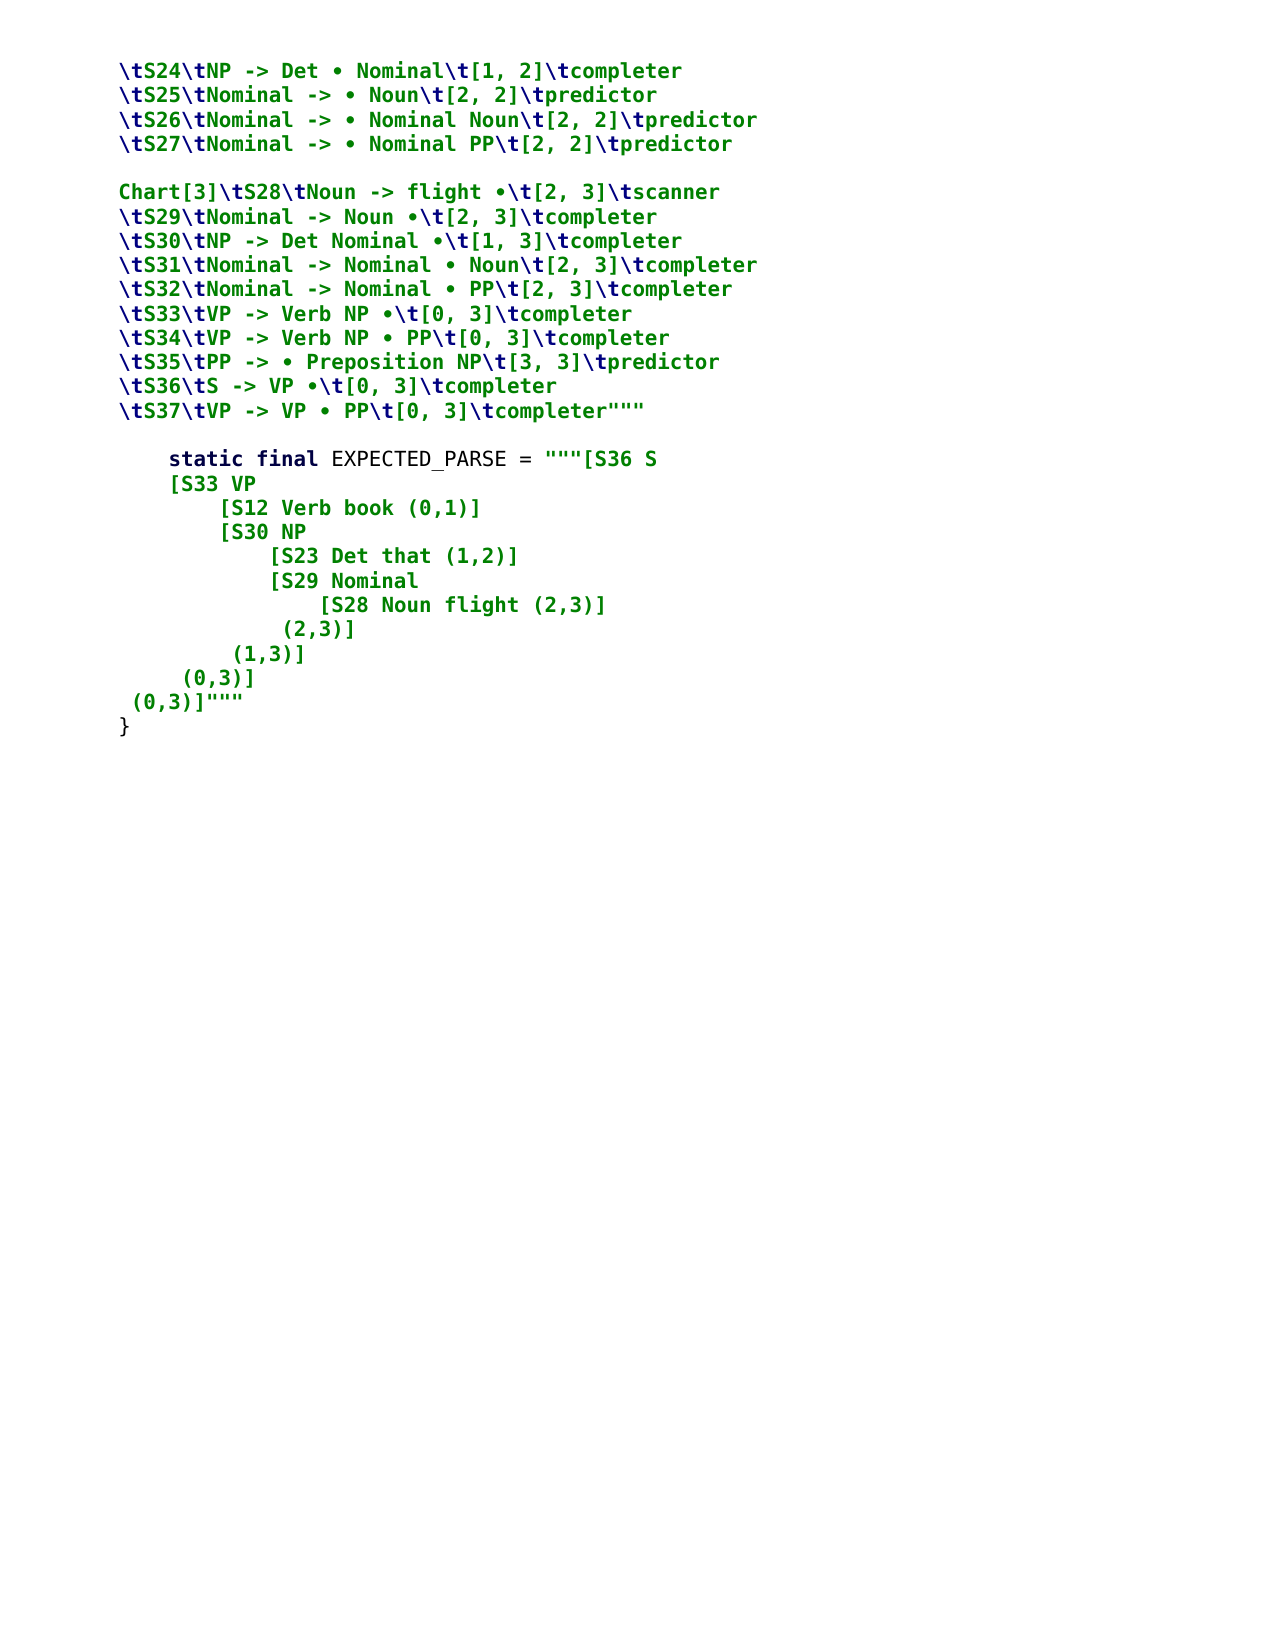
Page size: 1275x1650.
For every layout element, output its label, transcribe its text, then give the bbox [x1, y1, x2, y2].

text \tS31\tNominal -> Nominal ∙ Noun\t[2, 3]\tcompleter [118, 253, 1216, 277]
text static final EXPECTED_PARSE = """[S36 S [118, 447, 1216, 472]
text \tS37\tVP -> VP ∙ PP\t[0, 3]\tcompleter""" [118, 399, 1216, 423]
text \tS34\tVP -> Verb NP ∙ PP\t[0, 3]\tcompleter [118, 326, 1216, 350]
text [S28 Noun flight (2,3)] [118, 593, 1216, 617]
text [S30 NP [118, 520, 1216, 544]
text [S33 VP [118, 472, 1216, 496]
text \tS24\tNP -> Det ∙ Nominal\t[1, 2]\tcompleter [118, 59, 1216, 83]
text [S12 Verb book (0,1)] [118, 496, 1216, 520]
text \tS36\tS -> VP ∙\t[0, 3]\tcompleter [118, 374, 1216, 399]
text \tS30\tNP -> Det Nominal ∙\t[1, 3]\tcompleter [118, 229, 1216, 253]
text (0,3)] [118, 666, 1216, 690]
text \tS32\tNominal -> Nominal ∙ PP\t[2, 3]\tcompleter [118, 277, 1216, 302]
text Chart[3]\tS28\tNoun -> flight ∙\t[2, 3]\tscanner [118, 180, 1216, 205]
text \tS33\tVP -> Verb NP ∙\t[0, 3]\tcompleter [118, 302, 1216, 326]
text (2,3)] [118, 617, 1216, 642]
text (1,3)] [118, 642, 1216, 666]
text [S29 Nominal [118, 569, 1216, 593]
text \tS27\tNominal -> ∙ Nominal PP\t[2, 2]\tpredictor [118, 132, 1216, 156]
text [S23 Det that (1,2)] [118, 544, 1216, 569]
text \tS29\tNominal -> Noun ∙\t[2, 3]\tcompleter [118, 205, 1216, 229]
text } [118, 714, 1216, 739]
text \tS26\tNominal -> ∙ Nominal Noun\t[2, 2]\tpredictor [118, 108, 1216, 132]
text (0,3)]""" [118, 690, 1216, 714]
text \tS25\tNominal -> ∙ Noun\t[2, 2]\tpredictor [118, 83, 1216, 108]
text \tS35\tPP -> ∙ Preposition NP\t[3, 3]\tpredictor [118, 350, 1216, 374]
